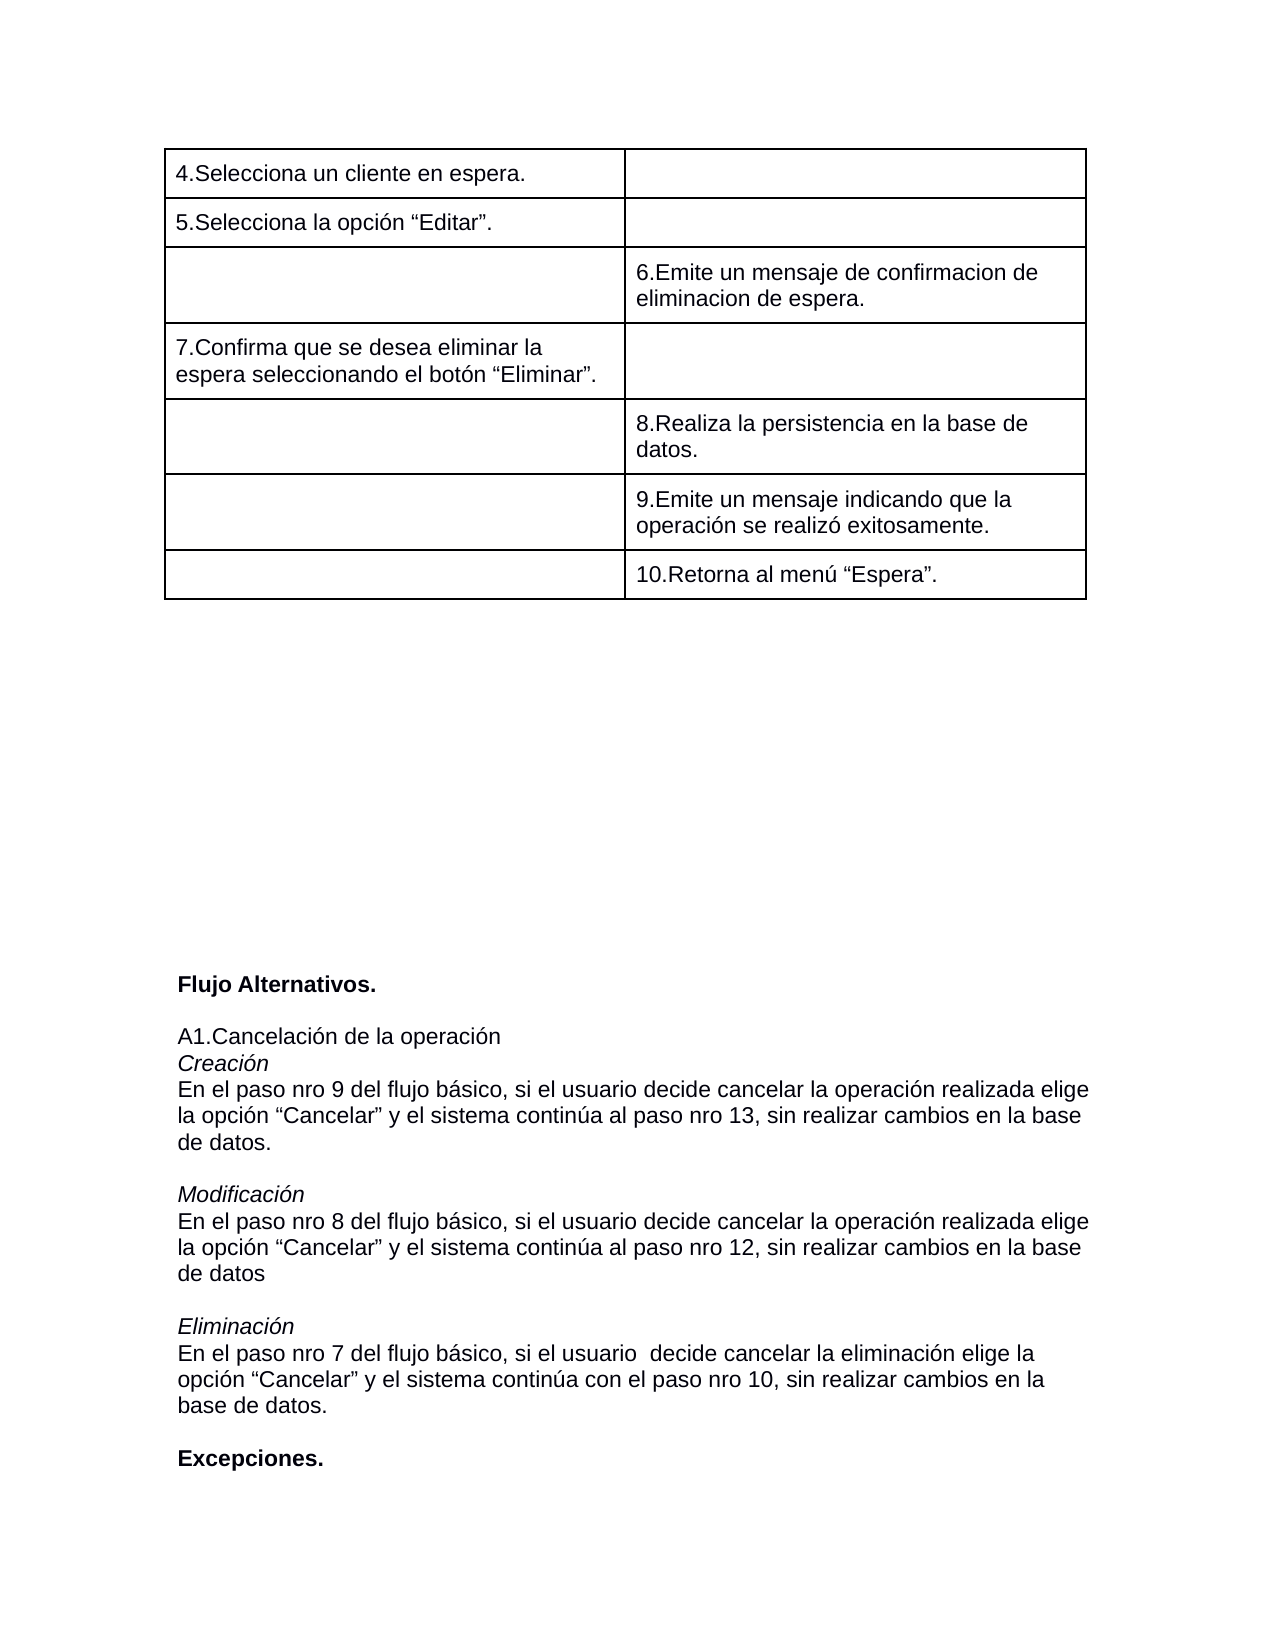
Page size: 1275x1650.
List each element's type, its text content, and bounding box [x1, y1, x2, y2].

text En el paso nro 9 del flujo básico, si el usuario decide cancelar la operación realizada elige la opción “Cancelar” y el sistema continúa al paso nro 13, sin realizar cambios en la base de datos. [177, 1076, 1098, 1155]
text Creación [177, 1049, 1098, 1076]
table_cell 6.Emite un mensaje de confirmacion de eliminacion de espera. [626, 248, 1085, 322]
table_cell 10.Retorna al menú “Espera”. [626, 551, 1085, 598]
table_cell [626, 199, 1085, 246]
table_cell [166, 475, 624, 549]
text Flujo Alternativos. [177, 971, 1098, 997]
table_cell 5.Selecciona la opción “Editar”. [166, 199, 624, 246]
text A1.Cancelación de la operación [177, 1023, 1098, 1049]
text Eliminación [177, 1313, 1098, 1339]
table_cell 4.Selecciona un cliente en espera. [166, 150, 624, 197]
table_cell 8.Realiza la persistencia en la base de datos. [626, 400, 1085, 473]
text En el paso nro 8 del flujo básico, si el usuario decide cancelar la operación realizada elige la opción “Cancelar” y el sistema continúa al paso nro 12, sin realizar cambios en la base de datos [177, 1208, 1098, 1287]
table_cell 7.Confirma que se desea eliminar la espera seleccionando el botón “Eliminar”. [166, 324, 624, 397]
table_cell [166, 551, 624, 598]
table_cell [626, 150, 1085, 197]
table_cell [626, 324, 1085, 397]
text Modificación [177, 1181, 1098, 1208]
text En el paso nro 7 del flujo básico, si el usuario decide cancelar la eliminación elige la opción “Cancelar” y el sistema continúa con el paso nro 10, sin realizar cambios en la base de datos. [177, 1339, 1098, 1418]
table_cell [166, 400, 624, 473]
text Excepciones. [177, 1445, 1098, 1471]
table_cell [166, 248, 624, 322]
table_cell 9.Emite un mensaje indicando que la operación se realizó exitosamente. [626, 475, 1085, 549]
